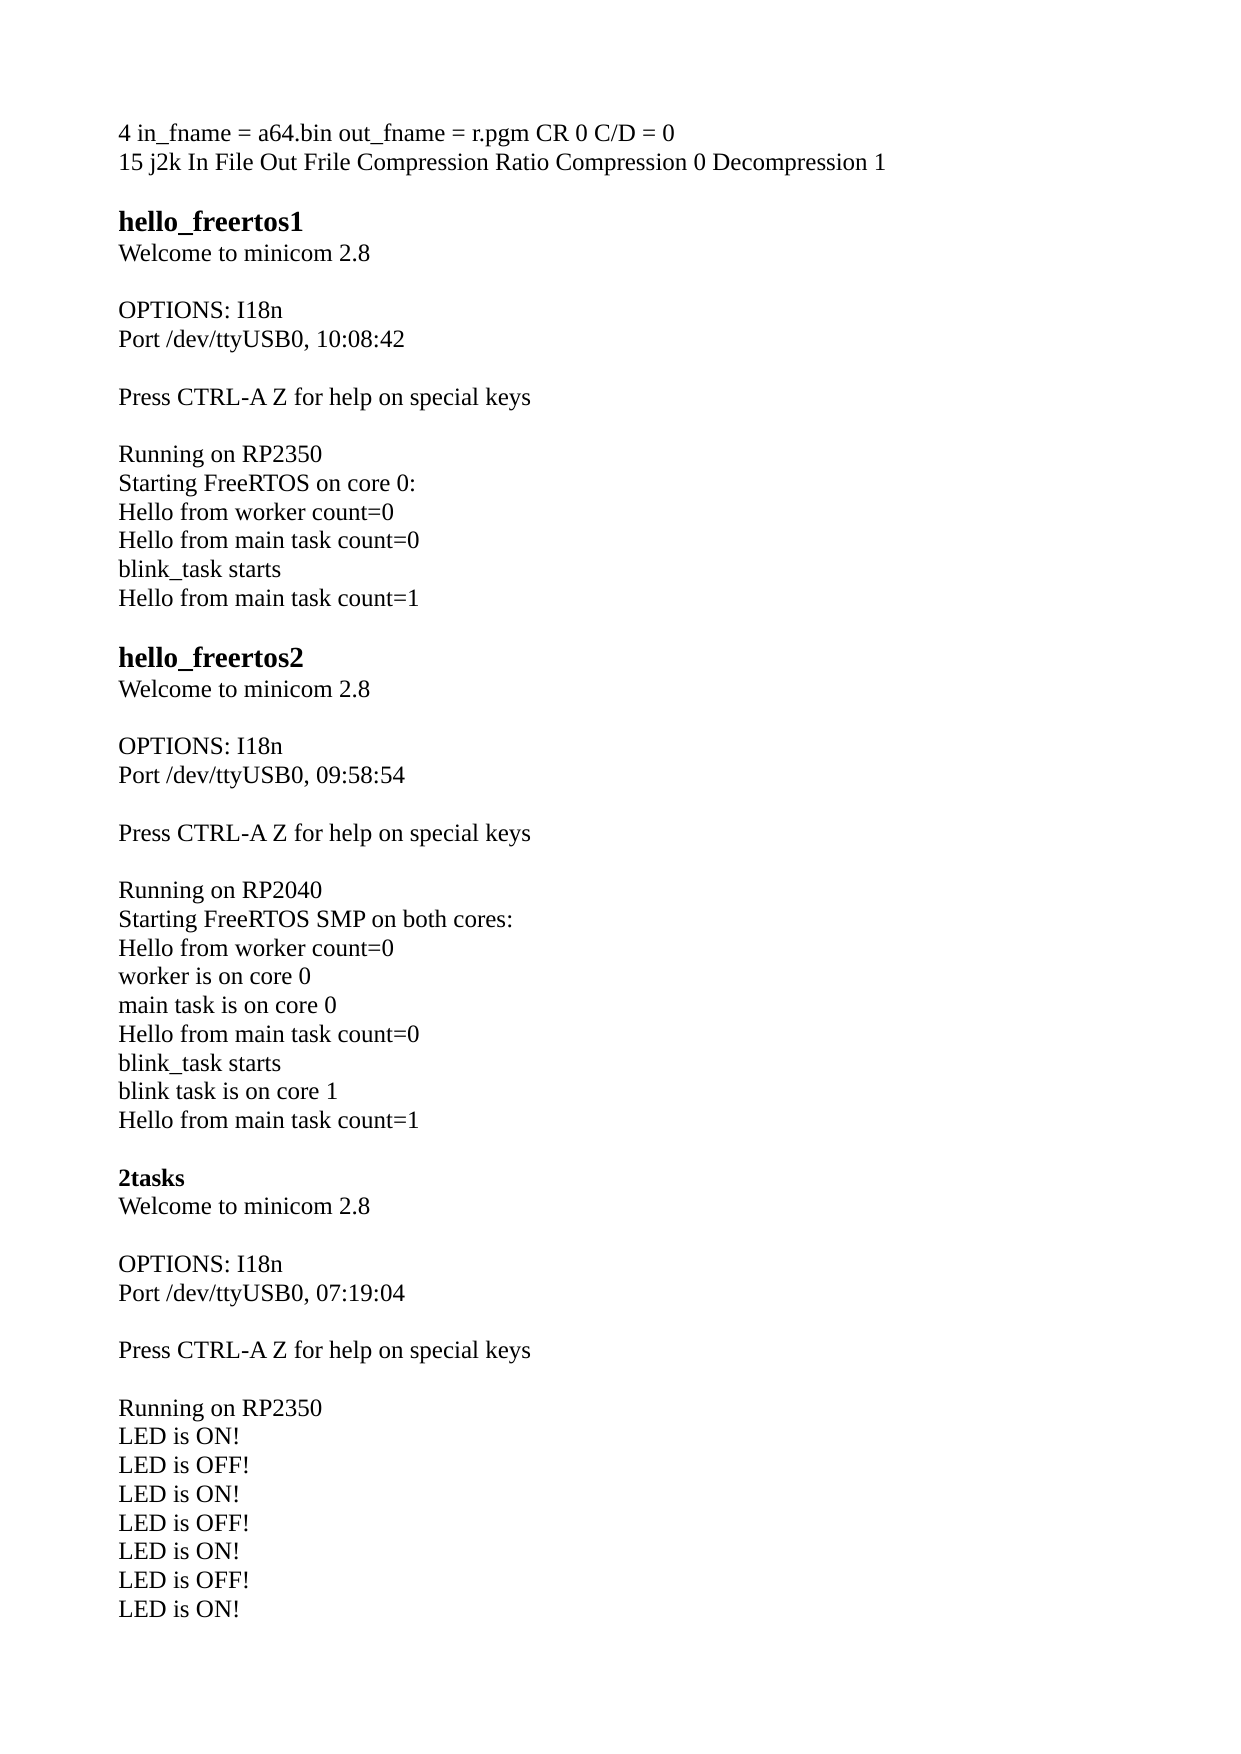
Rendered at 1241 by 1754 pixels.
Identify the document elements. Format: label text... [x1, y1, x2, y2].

text Hello from main task count=1 [118, 583, 1122, 612]
text OPTIONS: I18n [118, 1249, 1122, 1278]
text Welcome to minicom 2.8 [118, 238, 1122, 267]
text Running on RP2350 [118, 439, 1122, 468]
text Running on RP2040 [118, 875, 1122, 904]
text blink task is on core 1 [118, 1076, 1122, 1105]
text blink_task starts [118, 554, 1122, 583]
text LED is OFF! [118, 1508, 1122, 1536]
text 2tasks [118, 1163, 1122, 1191]
text LED is OFF! [118, 1450, 1122, 1479]
text worker is on core 0 [118, 961, 1122, 990]
text 4 in_fname = a64.bin out_fname = r.pgm CR 0 C/D = 0 [118, 118, 1122, 147]
text Starting FreeRTOS SMP on both cores: [118, 904, 1122, 933]
text Press CTRL-A Z for help on special keys [118, 382, 1122, 410]
text LED is OFF! [118, 1565, 1122, 1594]
text Hello from worker count=0 [118, 933, 1122, 961]
text 15 j2k In File Out Frile Compression Ratio Compression 0 Decompression 1 [118, 147, 1122, 176]
text Hello from main task count=1 [118, 1105, 1122, 1134]
text Welcome to minicom 2.8 [118, 1191, 1122, 1220]
text hello_freertos2 [118, 640, 1122, 674]
text hello_freertos1 [118, 204, 1122, 238]
text Port /dev/ttyUSB0, 10:08:42 [118, 324, 1122, 353]
text Hello from main task count=0 [118, 525, 1122, 554]
text Press CTRL-A Z for help on special keys [118, 818, 1122, 846]
text Port /dev/ttyUSB0, 09:58:54 [118, 760, 1122, 789]
text Running on RP2350 [118, 1393, 1122, 1421]
text OPTIONS: I18n [118, 295, 1122, 324]
text Port /dev/ttyUSB0, 07:19:04 [118, 1278, 1122, 1306]
text Starting FreeRTOS on core 0: [118, 468, 1122, 497]
text main task is on core 0 [118, 990, 1122, 1019]
text Hello from worker count=0 [118, 497, 1122, 525]
text LED is ON! [118, 1594, 1122, 1623]
text LED is ON! [118, 1536, 1122, 1565]
text LED is ON! [118, 1421, 1122, 1450]
text blink_task starts [118, 1048, 1122, 1076]
text Welcome to minicom 2.8 [118, 674, 1122, 703]
text OPTIONS: I18n [118, 731, 1122, 760]
text Press CTRL-A Z for help on special keys [118, 1335, 1122, 1364]
text LED is ON! [118, 1479, 1122, 1508]
text Hello from main task count=0 [118, 1019, 1122, 1048]
